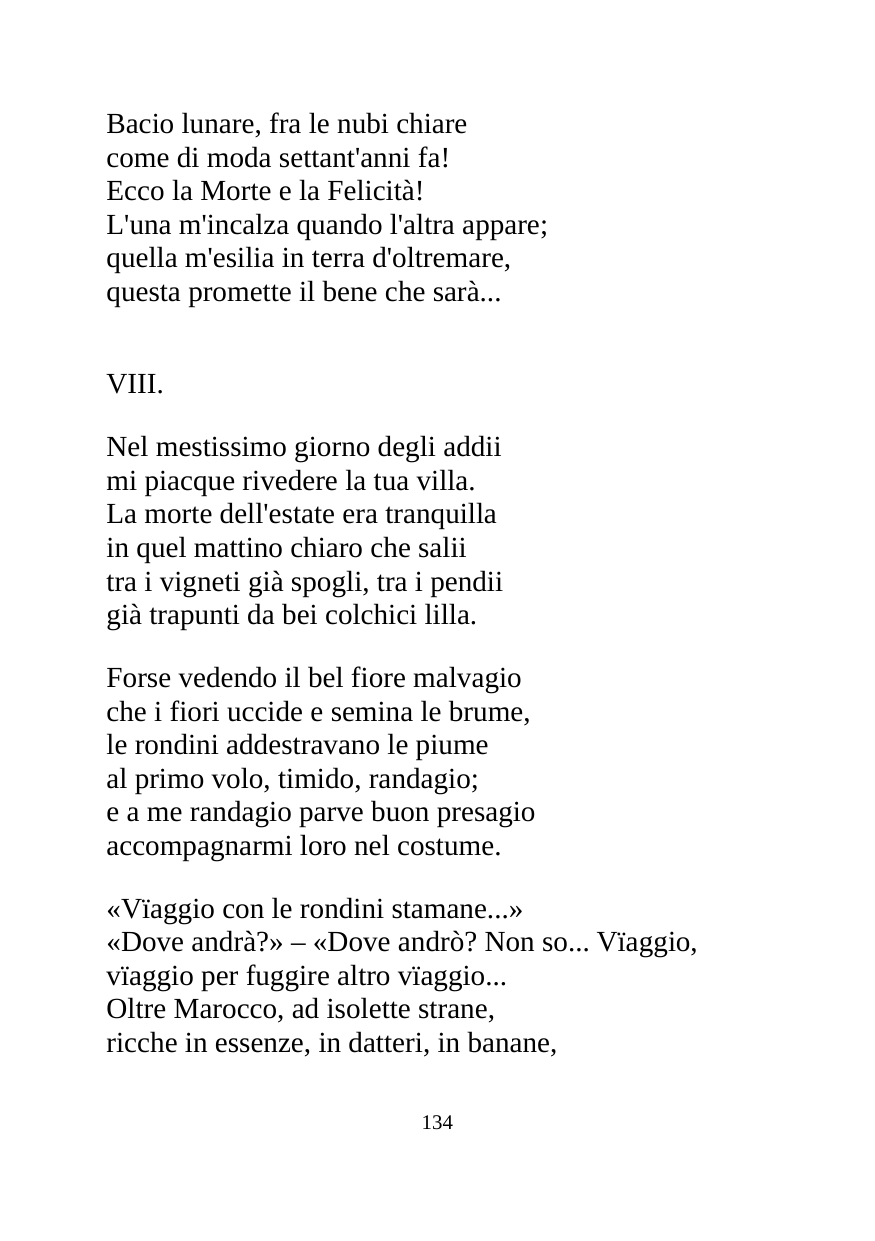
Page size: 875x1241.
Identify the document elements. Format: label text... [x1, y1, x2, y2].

text in quel mattino chiaro che salii [106, 530, 768, 564]
text tra i vigneti già spogli, tra i pendii [106, 564, 768, 597]
text come di moda settant'anni fa! [106, 140, 768, 173]
text Forse vedendo il bel fiore malvagio [106, 660, 768, 694]
text La morte dell'estate era tranquilla [106, 497, 768, 530]
subtitle VIII. [106, 367, 768, 400]
text L'una m'incalza quando l'altra appare; [106, 207, 768, 240]
text «Vïaggio con le rondini stamane...» [106, 891, 768, 924]
text accompagnarmi loro nel costume. [106, 828, 768, 862]
text quella m'esilia in terra d'oltremare, [106, 240, 768, 274]
text già trapunti da bei colchici lilla. [106, 597, 768, 631]
text Nel mestissimo giorno degli addii [106, 429, 768, 463]
text e a me randagio parve buon presagio [106, 794, 768, 828]
text le rondini addestravano le piume [106, 727, 768, 761]
text questa promette il bene che sarà... [106, 274, 768, 307]
text «Dove andrà?» – «Dove andrò? Non so... Vïaggio, [106, 924, 768, 958]
text vïaggio per fuggire altro vïaggio... [106, 958, 768, 992]
text ricche in essenze, in datteri, in banane, [106, 1025, 768, 1059]
text Bacio lunare, fra le nubi chiare [106, 106, 768, 140]
text Ecco la Morte e la Felicità! [106, 173, 768, 207]
text al primo volo, timido, randagio; [106, 761, 768, 794]
text Oltre Marocco, ad isolette strane, [106, 992, 768, 1025]
text che i fiori uccide e semina le brume, [106, 694, 768, 727]
text mi piacque rivedere la tua villa. [106, 463, 768, 497]
